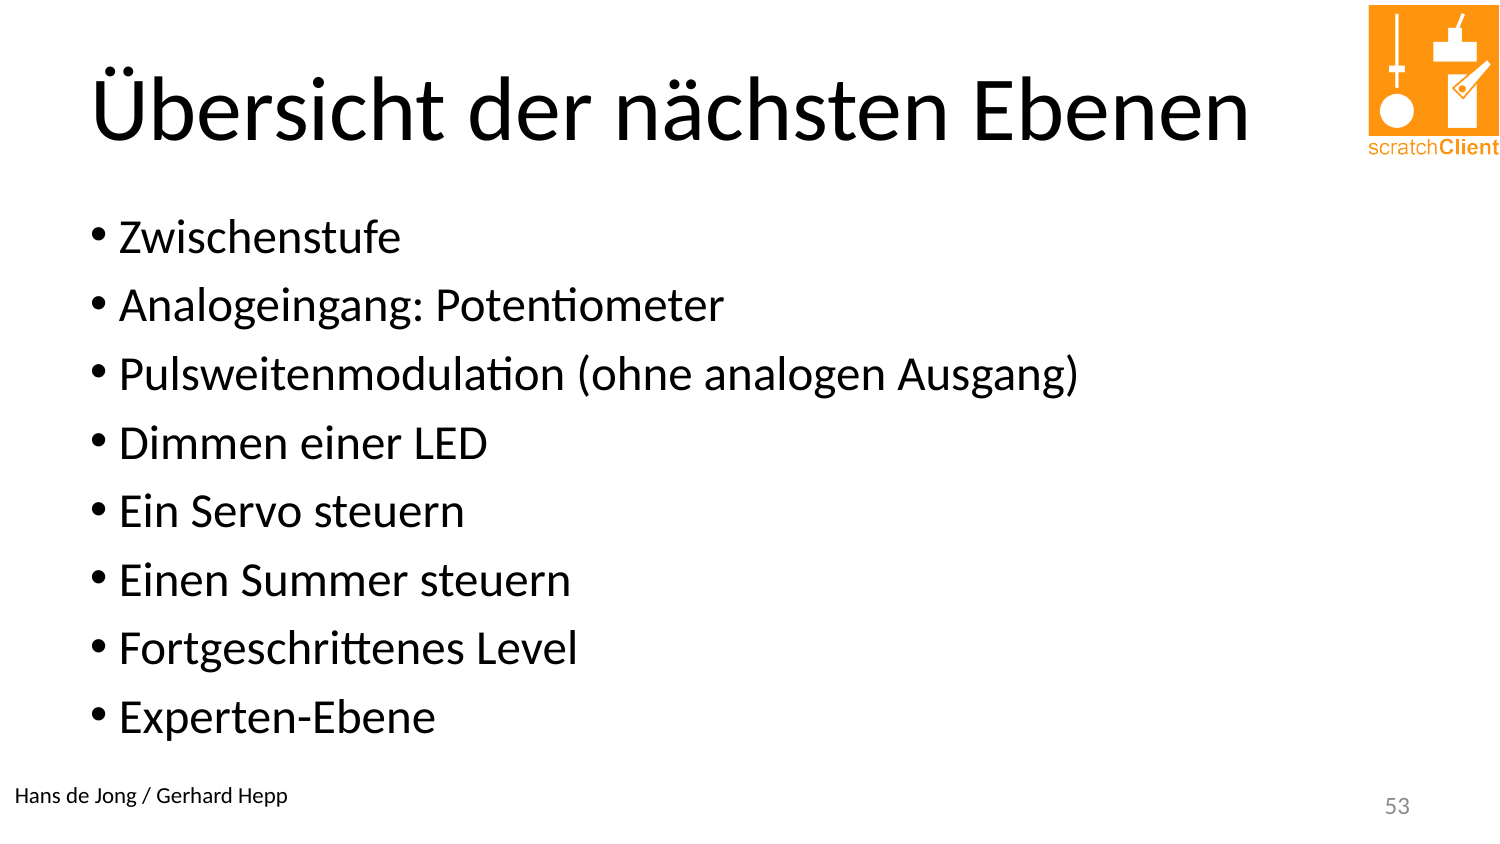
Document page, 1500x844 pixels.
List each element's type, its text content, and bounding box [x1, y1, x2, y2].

list Zwischenstufe Analogeingang: Potentiometer Pulsweitenmodulation (ohne analogen Ausgang) Dimmen einer LED Ein Servo steuern Einen Summer steuern Fortgeschrittenes Level Experten-Ebene [75, 196, 1425, 754]
picture [1366, 5, 1500, 160]
slide_number [1340, 782, 1425, 827]
title Übersicht der nächsten Ebenen [75, 33, 1425, 175]
